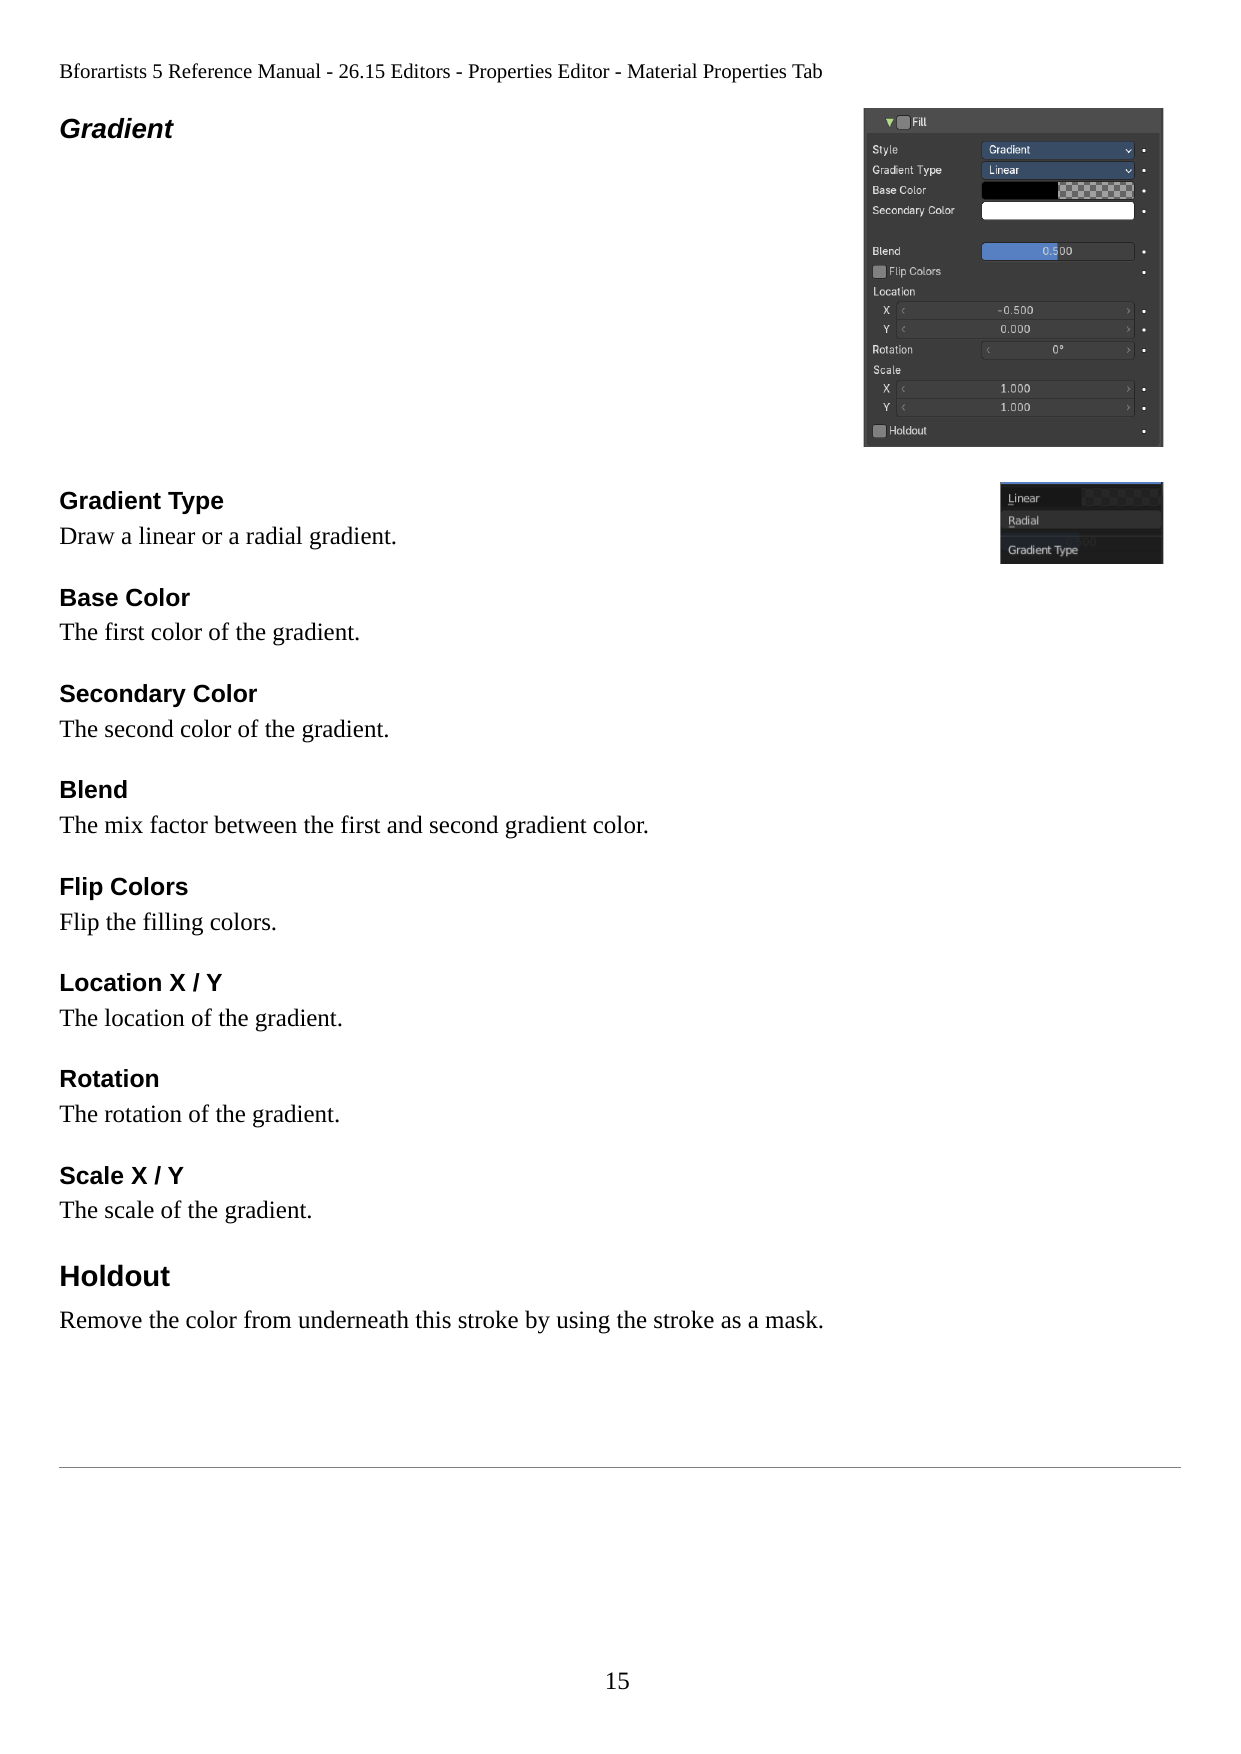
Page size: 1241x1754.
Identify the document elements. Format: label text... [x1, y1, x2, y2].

text Draw a linear or a radial gradient. [59, 521, 1000, 550]
text Flip the filling colors. [59, 907, 1181, 935]
subtitle Holdout [59, 1259, 1181, 1293]
subtitle Blend [59, 775, 1181, 804]
subtitle Flip Colors [59, 872, 1181, 900]
picture [1000, 482, 1164, 564]
text The rotation of the gradient. [59, 1099, 1181, 1128]
text The location of the gradient. [59, 1003, 1181, 1032]
subtitle Secondary Color [59, 679, 1181, 708]
subtitle [1164, 113, 1181, 144]
subtitle [1164, 486, 1181, 515]
text The first color of the gradient. [59, 617, 1181, 646]
text Remove the color from underneath this stroke by using the stroke as a mask. [59, 1306, 1181, 1334]
subtitle Location X / Y [59, 968, 1181, 997]
subtitle Rotation [59, 1064, 1181, 1093]
subtitle Scale X / Y [59, 1161, 1181, 1189]
text The mix factor between the first and second gradient color. [59, 810, 1181, 839]
text The second color of the gradient. [59, 714, 1181, 743]
picture [863, 108, 1164, 447]
subtitle Base Color [59, 583, 1181, 611]
subtitle Gradient Type [59, 486, 1000, 515]
subtitle Gradient [59, 113, 863, 144]
text The scale of the gradient. [59, 1196, 1181, 1224]
